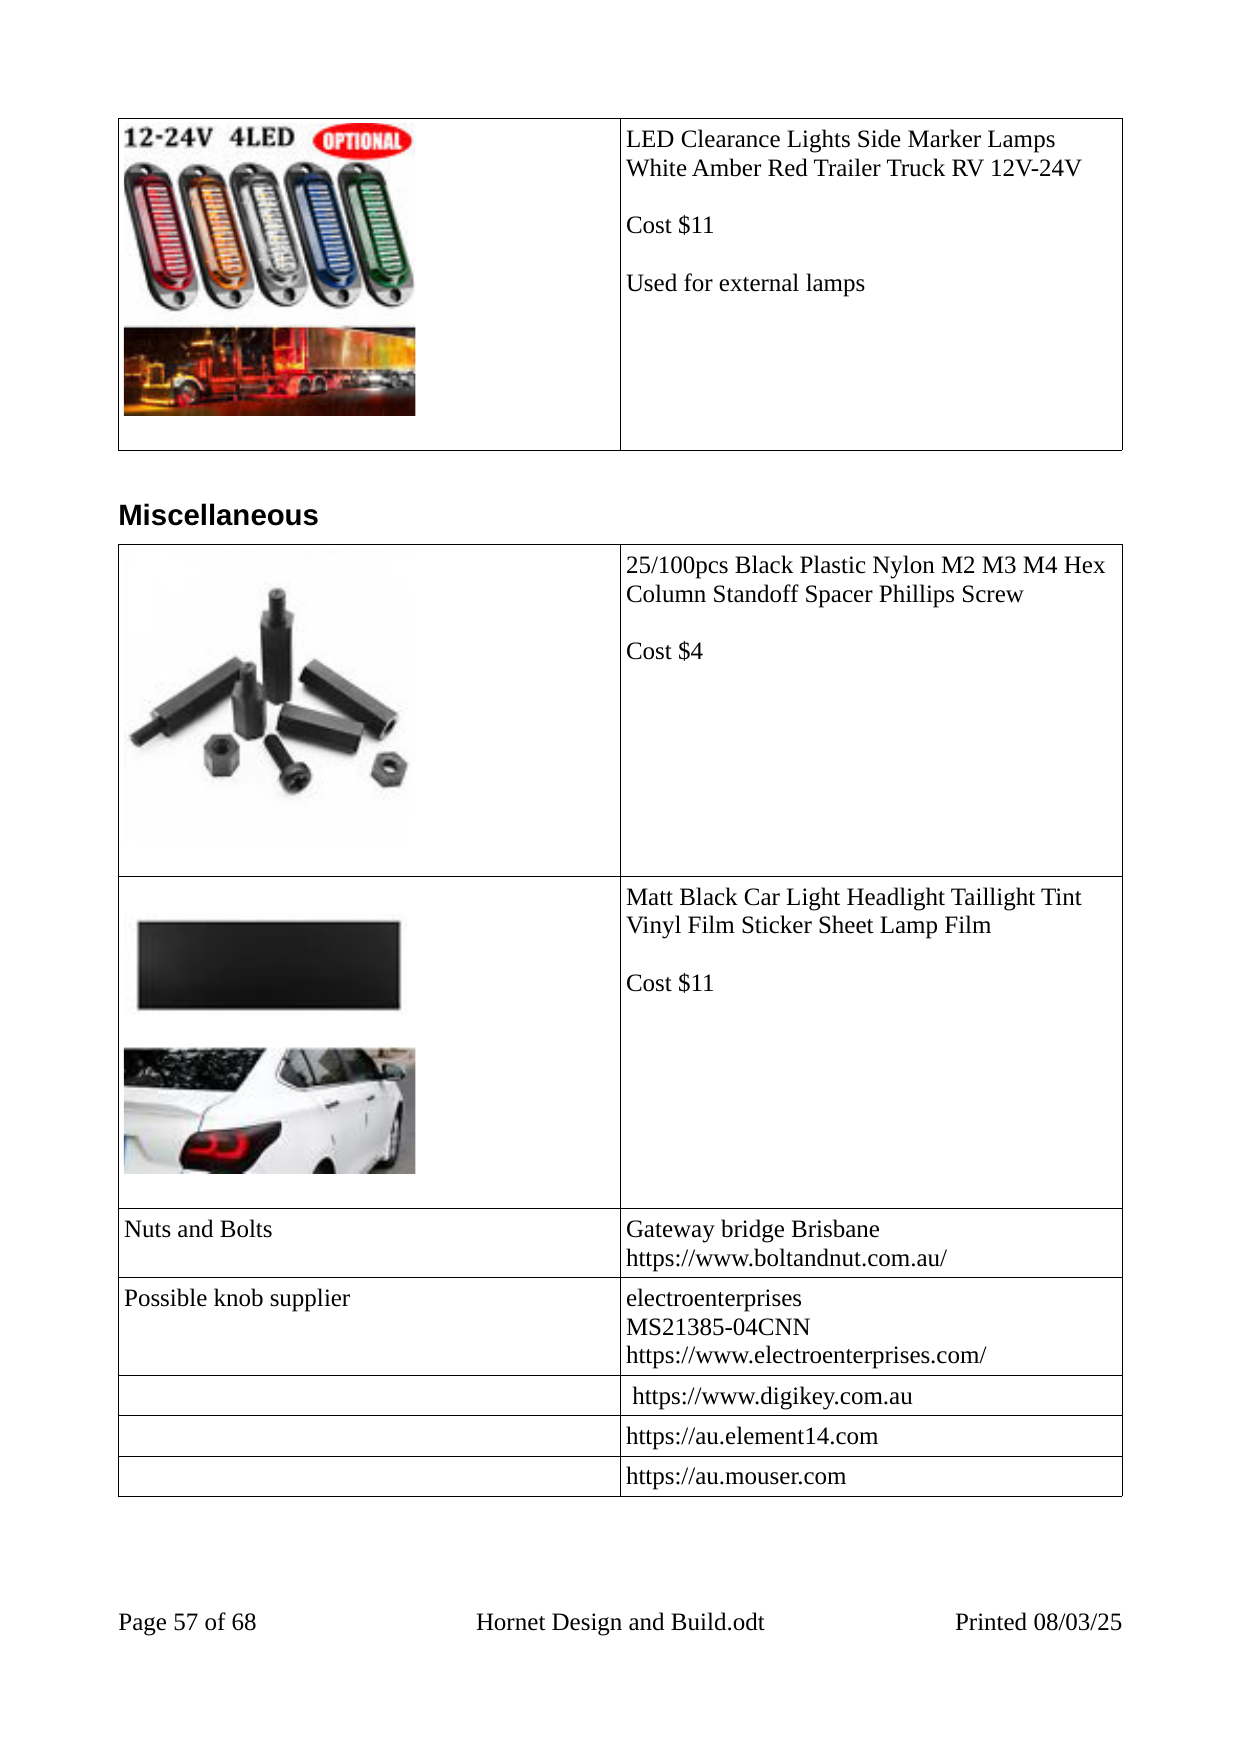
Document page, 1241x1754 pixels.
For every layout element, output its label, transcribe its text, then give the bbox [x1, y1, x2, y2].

table_cell Possible knob supplier [119, 1278, 620, 1375]
table_cell Matt Black Car Light Headlight Taillight Tint Vinyl Film Sticker Sheet Lamp Film Cost $11 [621, 877, 1122, 1208]
table_cell [119, 1416, 620, 1456]
picture [123, 881, 416, 1174]
table_cell [119, 1457, 620, 1496]
table_cell Gateway bridge Brisbane https://www.boltandnut.com.au/ [621, 1209, 1122, 1277]
table_cell [119, 119, 620, 450]
table_header 25/100pcs Black Plastic Nylon M2 M3 M4 Hex Column Standoff Spacer Phillips Screw Cost $4 [621, 545, 1122, 876]
subtitle Miscellaneous [118, 498, 1122, 532]
picture [123, 550, 416, 842]
table_cell https://www.digikey.com.au [621, 1376, 1122, 1415]
table_cell https://au.mouser.com [621, 1457, 1122, 1496]
table_cell https://au.element14.com [621, 1416, 1122, 1456]
table_header [119, 545, 620, 876]
table_cell [119, 877, 620, 1208]
table_cell [119, 1376, 620, 1415]
table_cell Nuts and Bolts [119, 1209, 620, 1277]
picture [123, 123, 416, 416]
table_cell LED Clearance Lights Side Marker Lamps White Amber Red Trailer Truck RV 12V-24V Cost $11 Used for external lamps [621, 119, 1122, 450]
table_cell electroenterprises MS21385-04CNN https://www.electroenterprises.com/ [621, 1278, 1122, 1375]
